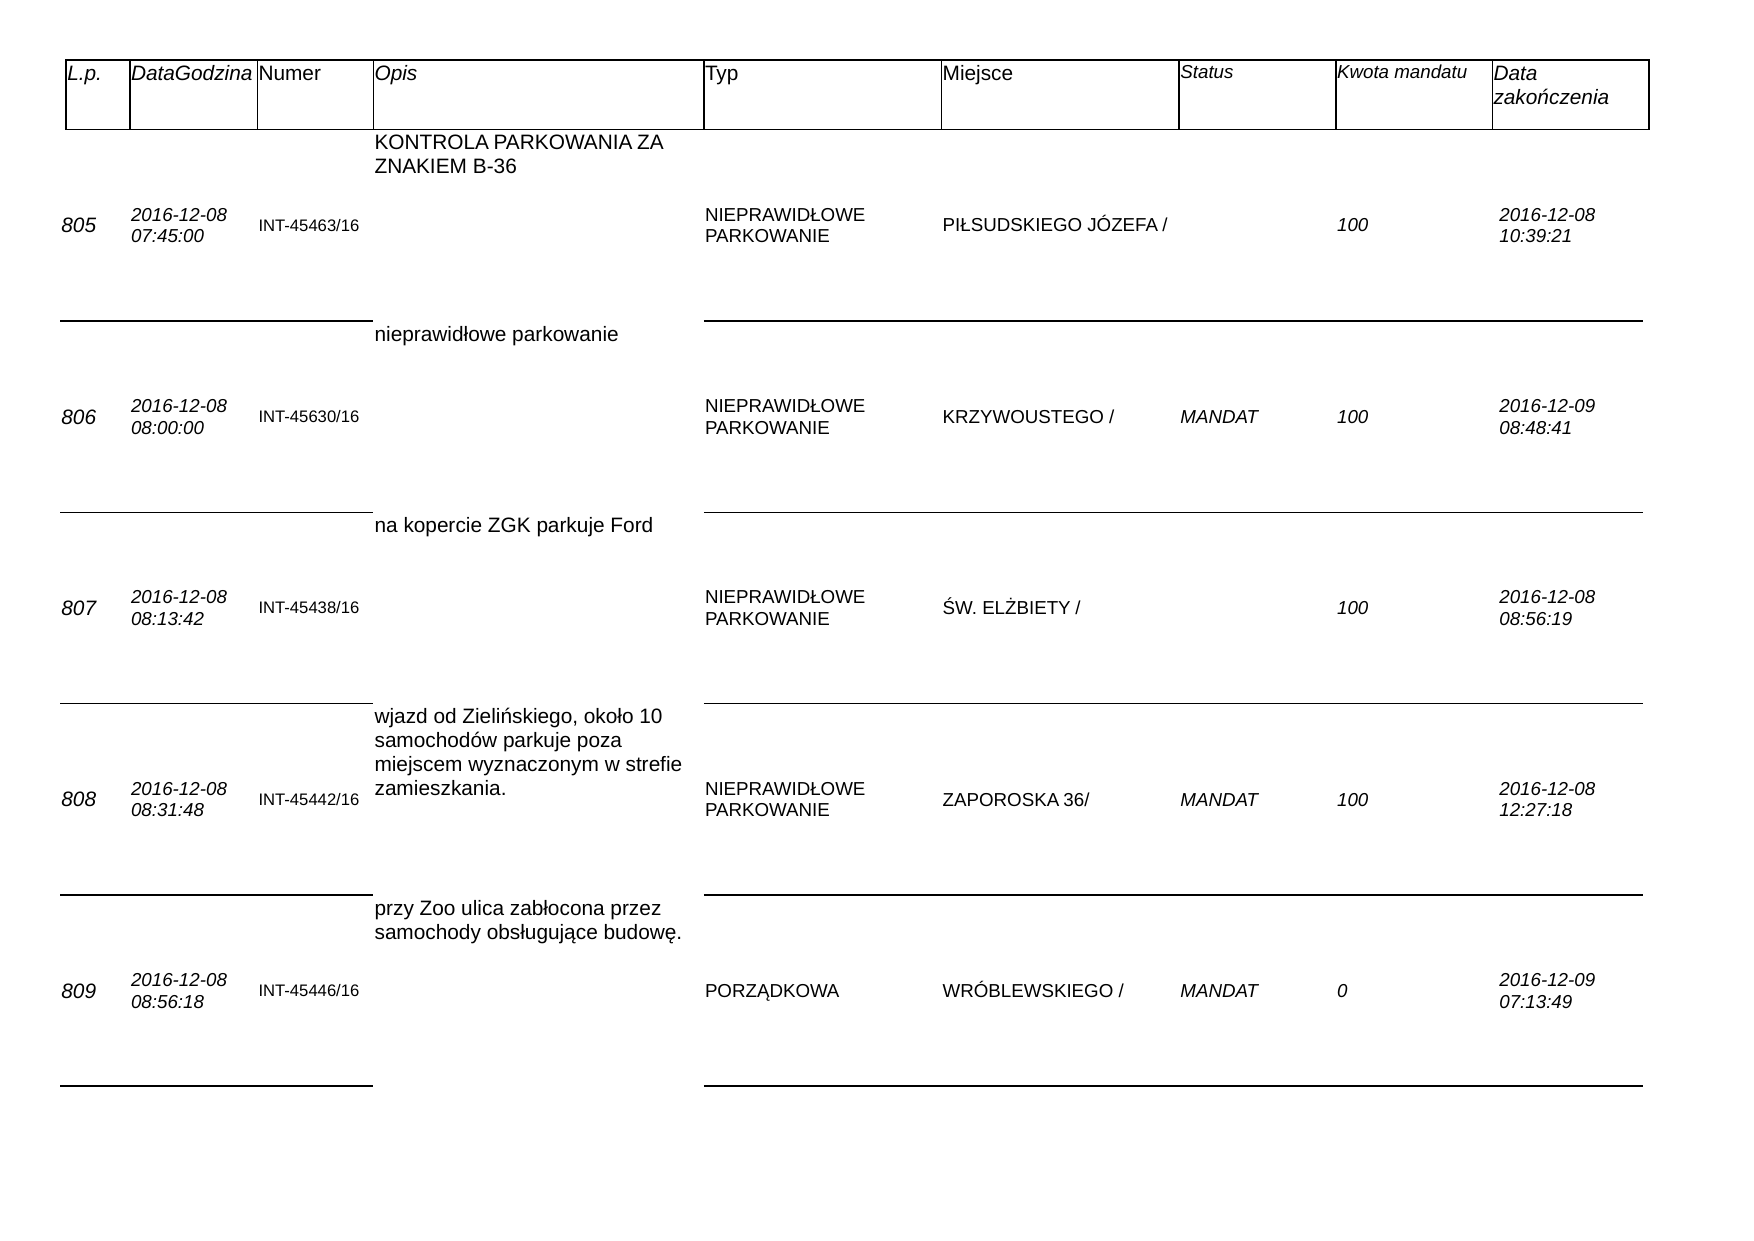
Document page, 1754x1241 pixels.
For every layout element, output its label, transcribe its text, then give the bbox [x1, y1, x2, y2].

table_cell 100 [1336, 513, 1498, 703]
table_cell INT-45463/16 [257, 130, 373, 320]
table_cell 2016-12-09 08:48:41 [1498, 322, 1643, 511]
table_cell INT-45442/16 [257, 704, 373, 894]
table_header Kwota mandatu [1337, 61, 1492, 129]
table_cell [1179, 130, 1336, 320]
table_cell MANDAT [1179, 322, 1336, 511]
table_cell 2016-12-08 08:00:00 [130, 322, 257, 511]
table_cell NIEPRAWIDŁOWE PARKOWANIE [704, 513, 941, 703]
table_cell [1179, 513, 1336, 703]
table_cell 100 [1336, 130, 1498, 320]
table_header Data zakończenia [1493, 61, 1648, 129]
table_cell NIEPRAWIDŁOWE PARKOWANIE [704, 704, 941, 894]
table_cell 100 [1336, 704, 1498, 894]
table_cell ZAPOROSKA 36/ [941, 704, 1179, 894]
table_cell przy Zoo ulica zabłocona przez samochody obsługujące budowę. [373, 894, 704, 1085]
table_cell MANDAT [1179, 704, 1336, 894]
table_cell [1643, 511, 1649, 703]
table_header Numer [258, 61, 373, 129]
table_cell nieprawidłowe parkowanie [373, 320, 704, 511]
table_cell NIEPRAWIDŁOWE PARKOWANIE [704, 322, 941, 511]
table_cell 2016-12-09 07:13:49 [1498, 896, 1643, 1085]
table_header Typ [705, 61, 941, 129]
table_cell NIEPRAWIDŁOWE PARKOWANIE [704, 130, 941, 320]
table_cell 2016-12-08 10:39:21 [1498, 130, 1643, 320]
table_cell INT-45446/16 [257, 896, 373, 1085]
table_cell 2016-12-08 08:31:48 [130, 704, 257, 894]
table_cell [1643, 130, 1649, 320]
table_cell na kopercie ZGK parkuje Ford [373, 511, 704, 703]
table_cell 100 [1336, 322, 1498, 511]
table_cell 2016-12-08 12:27:18 [1498, 704, 1643, 894]
table_cell 806 [60, 322, 130, 511]
table_cell INT-45438/16 [257, 513, 373, 703]
table_cell KRZYWOUSTEGO / [941, 322, 1179, 511]
table_cell 805 [60, 129, 130, 320]
table_cell MANDAT [1179, 896, 1336, 1085]
table_cell wjazd od Zielińskiego, około 10 samochodów parkuje poza miejscem wyznaczonym w strefie zamieszkania. [373, 703, 704, 894]
table_header Miejsce [942, 61, 1178, 129]
table_cell PORZĄDKOWA [704, 896, 941, 1085]
table_cell 0 [1336, 896, 1498, 1085]
table_header DataGodzina [131, 61, 257, 129]
table_cell KONTROLA PARKOWANIA ZA ZNAKIEM B-36 [373, 130, 704, 320]
table_header L.p. [67, 61, 129, 129]
table_cell INT-45630/16 [257, 322, 373, 511]
table_cell 2016-12-08 08:56:18 [130, 896, 257, 1085]
table_cell 2016-12-08 07:45:00 [130, 130, 257, 320]
table_cell 2016-12-08 08:13:42 [130, 513, 257, 703]
table_cell 2016-12-08 08:56:19 [1498, 513, 1643, 703]
table_cell ŚW. ELŻBIETY / [941, 513, 1179, 703]
table_header Opis [374, 61, 703, 129]
table_cell WRÓBLEWSKIEGO / [941, 896, 1179, 1085]
table_cell [1643, 703, 1649, 894]
table_cell 808 [60, 704, 130, 894]
table_cell [1643, 320, 1649, 511]
table_header Status [1180, 61, 1335, 129]
table_cell 809 [60, 896, 130, 1085]
table_cell 807 [60, 513, 130, 703]
table_header [60, 59, 65, 129]
table_cell PIŁSUDSKIEGO JÓZEFA / [941, 130, 1179, 320]
table_cell [1643, 894, 1649, 1085]
